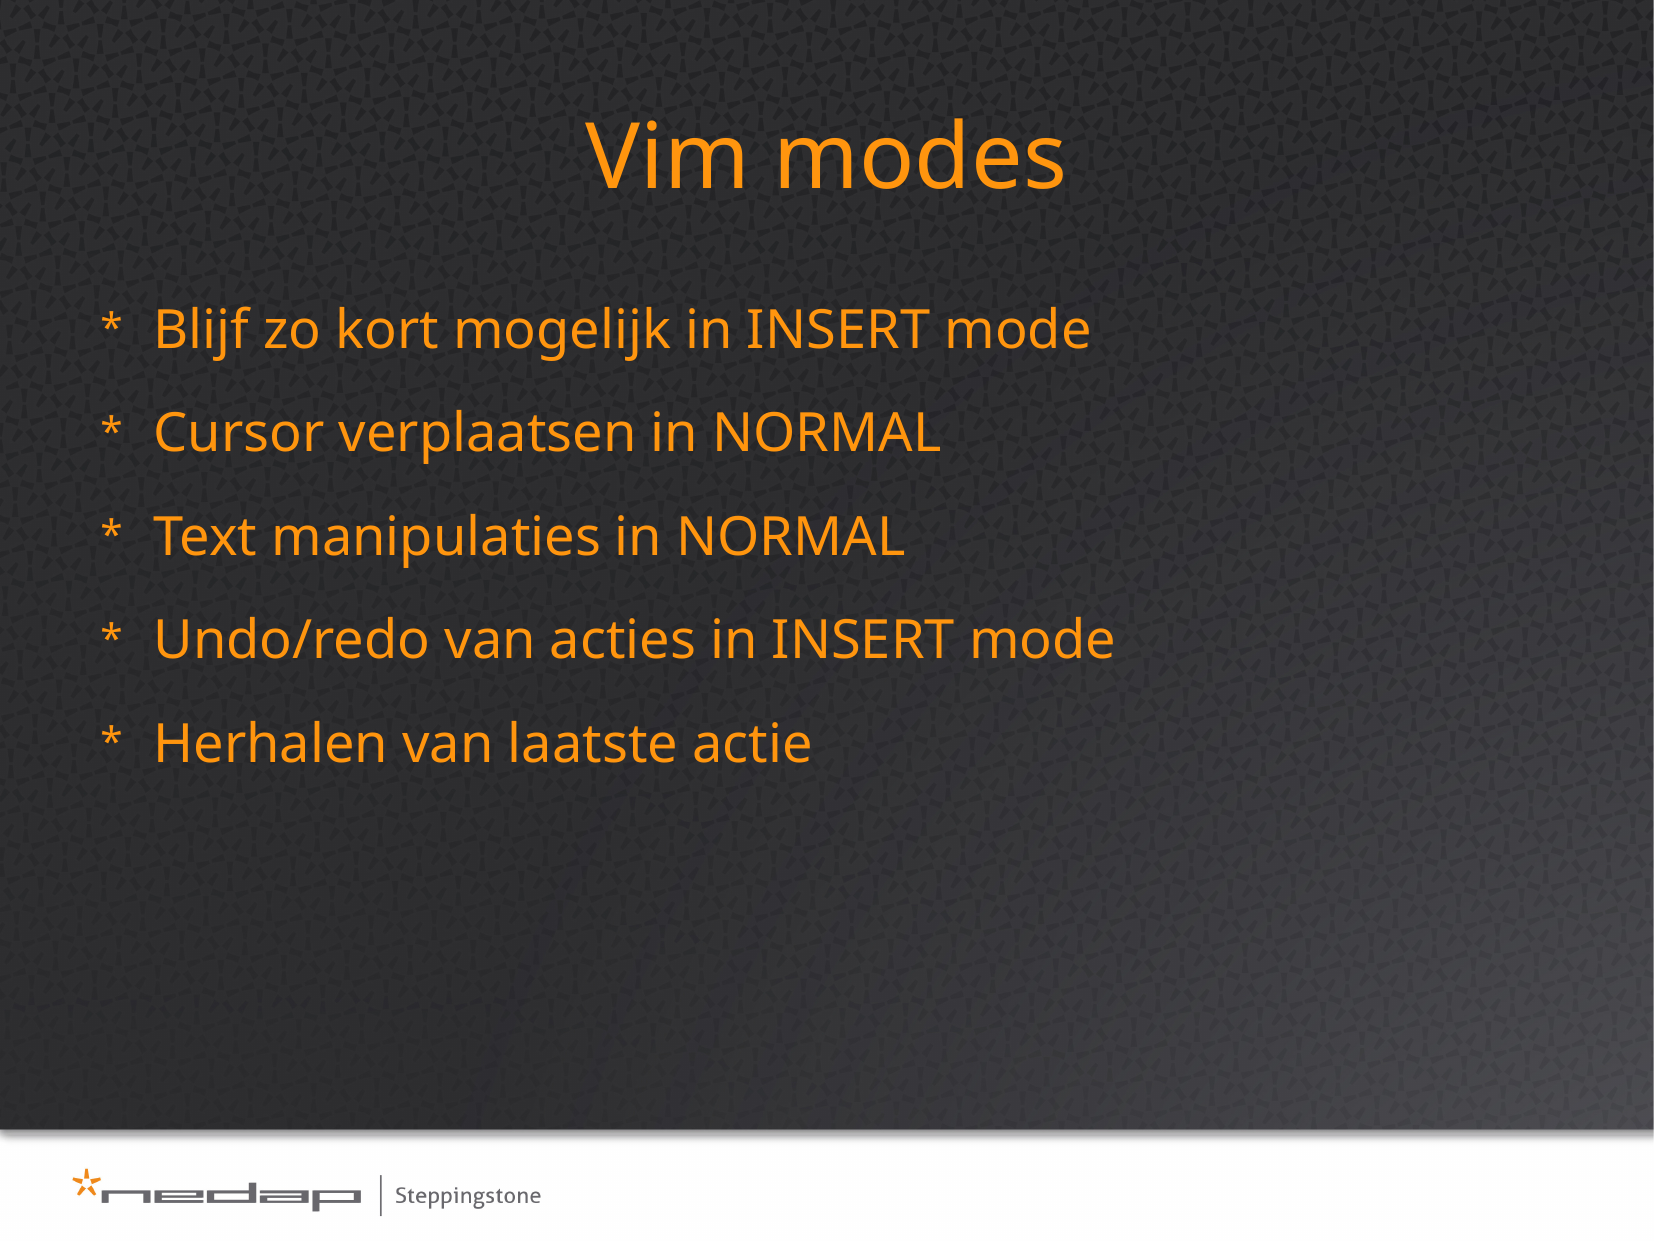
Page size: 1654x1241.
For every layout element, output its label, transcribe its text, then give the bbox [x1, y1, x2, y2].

list Blijf zo kort mogelijk in INSERT mode Cursor verplaatsen in NORMAL Text manipulaties in NORMAL Undo/redo van acties in INSERT mode Herhalen van laatste actie [82, 290, 1538, 1010]
picture [0, 0, 1654, 1241]
title Vim modes [82, 49, 1571, 257]
